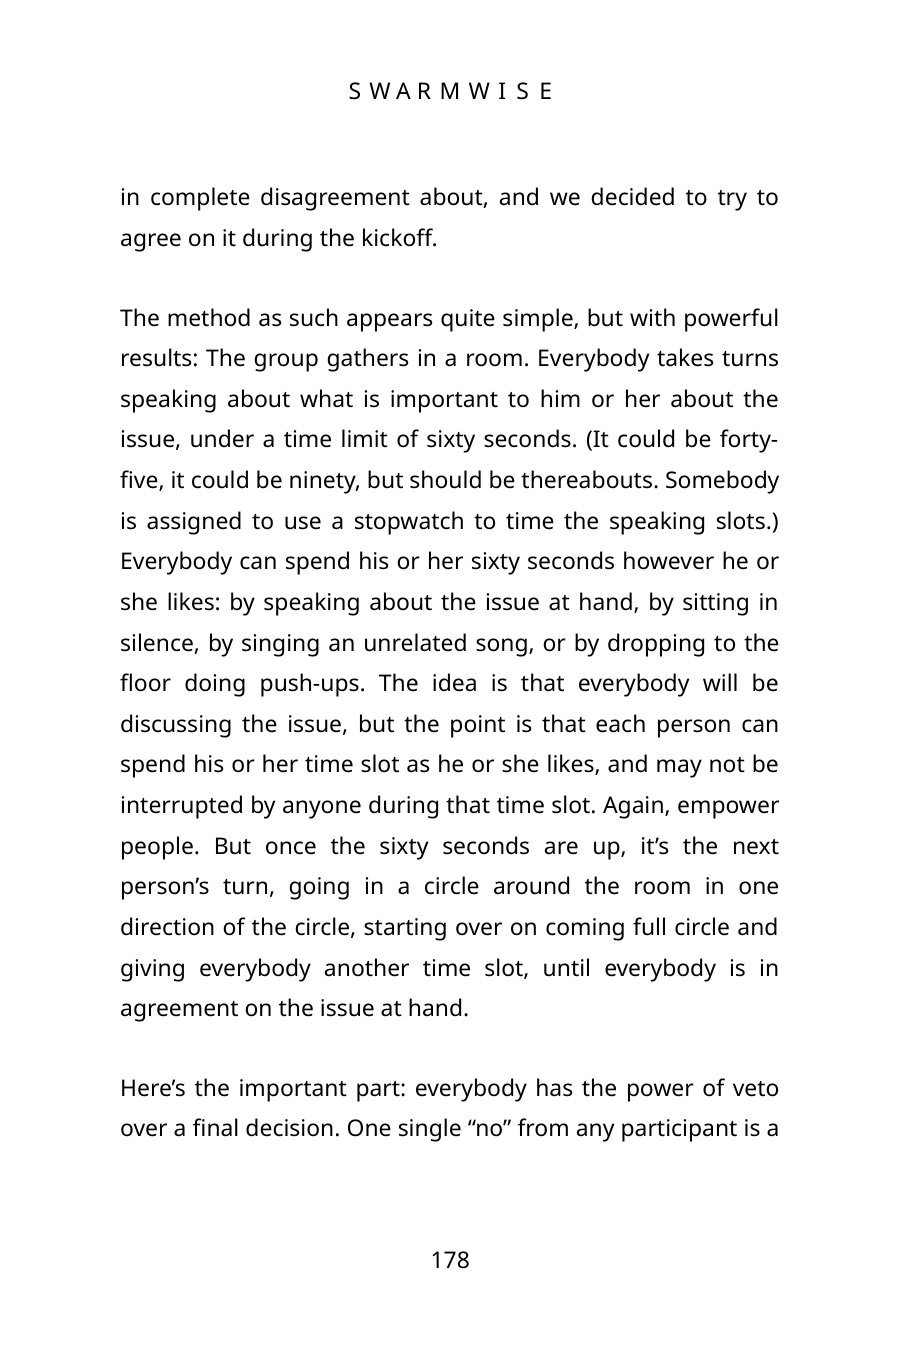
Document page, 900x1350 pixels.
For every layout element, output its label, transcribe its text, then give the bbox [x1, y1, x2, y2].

text in complete disagreement about, and we decided to try to agree on it during the kickoff. [120, 181, 780, 253]
text The method as such appears quite simple, but with powerful results: The group gathers in a room. Everybody takes turns speaking about what is important to him or her about the issue, under a time limit of sixty seconds. (It could be forty-five, it could be ninety, but should be thereabouts. Somebody is assigned to use a stopwatch to time the speaking slots.) Everybody can spend his or her sixty seconds however he or she likes: by speaking about the issue at hand, by sitting in silence, by singing an unrelated song, or by dropping to the floor doing push-ups. The idea is that everybody will be discussing the issue, but the point is that each person can spend his or her time slot as he or she likes, and may not be interrupted by anyone during that time slot. Again, empower people. But once the sixty seconds are up, it’s the next person’s turn, going in a circle around the room in one direction of the circle, starting over on coming full circle and giving everybody another time slot, until everybody is in agreement on the issue at hand. [120, 301, 780, 1023]
text Here’s the important part: everybody has the power of veto over a final decision. One single “no” from any participant is a [120, 1072, 780, 1143]
